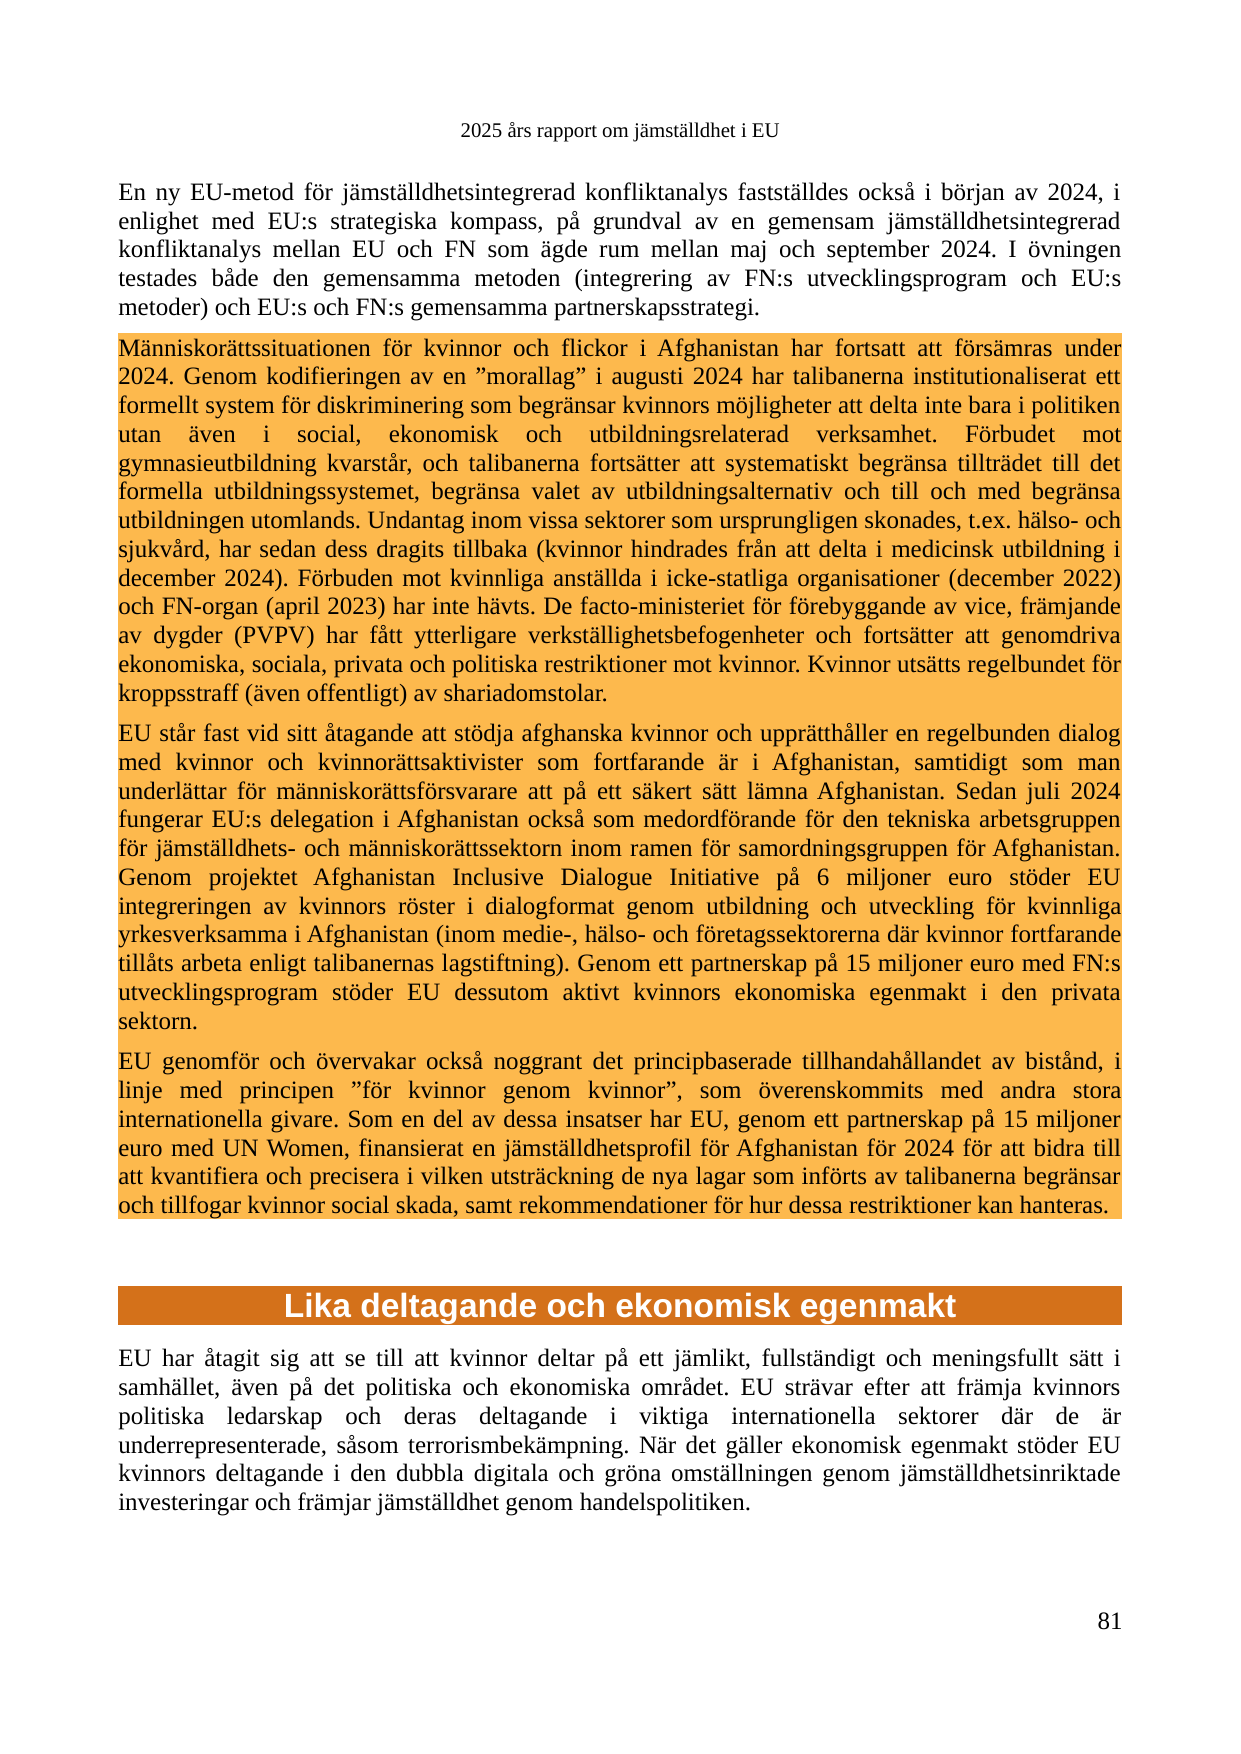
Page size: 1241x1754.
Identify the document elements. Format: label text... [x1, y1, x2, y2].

subtitle Lika deltagande och ekonomisk egenmakt [118, 1286, 1122, 1325]
text EU står fast vid sitt åtagande att stödja afghanska kvinnor och upprätthåller en regelbunden dialog med kvinnor och kvinnorättsaktivister som fortfarande är i Afghanistan, samtidigt som man underlättar för människorättsförsvarare att på ett säkert sätt lämna Afghanistan. Sedan juli 2024 fungerar EU:s delegation i Afghanistan också som medordförande för den tekniska arbetsgruppen för jämställdhets- och människorättssektorn inom ramen för samordningsgruppen för Afghanistan. Genom projektet Afghanistan Inclusive Dialogue Initiative på 6 miljoner euro stöder EU integreringen av kvinnors röster i dialogformat genom utbildning och utveckling för kvinnliga yrkesverksamma i Afghanistan (inom medie-, hälso- och företagssektorerna där kvinnor fortfarande tillåts arbeta enligt talibanernas lagstiftning). Genom ett partnerskap på 15 miljoner euro med FN:s utvecklingsprogram stöder EU dessutom aktivt kvinnors ekonomiska egenmakt i den privata sektorn. [118, 718, 1122, 1034]
text En ny EU-metod för jämställdhetsintegrerad konfliktanalys fastställdes också i början av 2024, i enlighet med EU:s strategiska kompass, på grundval av en gemensam jämställdhetsintegrerad konfliktanalys mellan EU och FN som ägde rum mellan maj och september 2024. I övningen testades både den gemensamma metoden (integrering av FN:s utvecklingsprogram och EU:s metoder) och EU:s och FN:s gemensamma partnerskapsstrategi. [118, 177, 1122, 321]
text EU har åtagit sig att se till att kvinnor deltar på ett jämlikt, fullständigt och meningsfullt sätt i samhället, även på det politiska och ekonomiska området. EU strävar efter att främja kvinnors politiska ledarskap och deras deltagande i viktiga internationella sektorer där de är underrepresenterade, såsom terrorismbekämpning. När det gäller ekonomisk egenmakt stöder EU kvinnors deltagande i den dubbla digitala och gröna omställningen genom jämställdhetsinriktade investeringar och främjar jämställdhet genom handelspolitiken. [118, 1343, 1122, 1516]
text EU genomför och övervakar också noggrant det principbaserade tillhandahållandet av bistånd, i linje med principen ”för kvinnor genom kvinnor”, som överenskommits med andra stora internationella givare. Som en del av dessa insatser har EU, genom ett partnerskap på 15 miljoner euro med UN Women, finansierat en jämställdhetsprofil för Afghanistan för 2024 för att bidra till att kvantifiera och precisera i vilken utsträckning de nya lagar som införts av talibanerna begränsar och tillfogar kvinnor social skada, samt rekommendationer för hur dessa restriktioner kan hanteras. [118, 1046, 1122, 1219]
text Människorättssituationen för kvinnor och flickor i Afghanistan har fortsatt att försämras under 2024. Genom kodifieringen av en ”morallag” i augusti 2024 har talibanerna institutionaliserat ett formellt system för diskriminering som begränsar kvinnors möjligheter att delta inte bara i politiken utan även i social, ekonomisk och utbildningsrelaterad verksamhet. Förbudet mot gymnasieutbildning kvarstår, och talibanerna fortsätter att systematiskt begränsa tillträdet till det formella utbildningssystemet, begränsa valet av utbildningsalternativ och till och med begränsa utbildningen utomlands. Undantag inom vissa sektorer som ursprungligen skonades, t.ex. hälso- och sjukvård, har sedan dess dragits tillbaka (kvinnor hindrades från att delta i medicinsk utbildning i december 2024). Förbuden mot kvinnliga anställda i icke-statliga organisationer (december 2022) och FN-organ (april 2023) har inte hävts. De facto-ministeriet för förebyggande av vice, främjande av dygder (PVPV) har fått ytterligare verkställighetsbefogenheter och fortsätter att genomdriva ekonomiska, sociala, privata och politiska restriktioner mot kvinnor. Kvinnor utsätts regelbundet för kroppsstraff (även offentligt) av shariadomstolar. [118, 333, 1122, 706]
